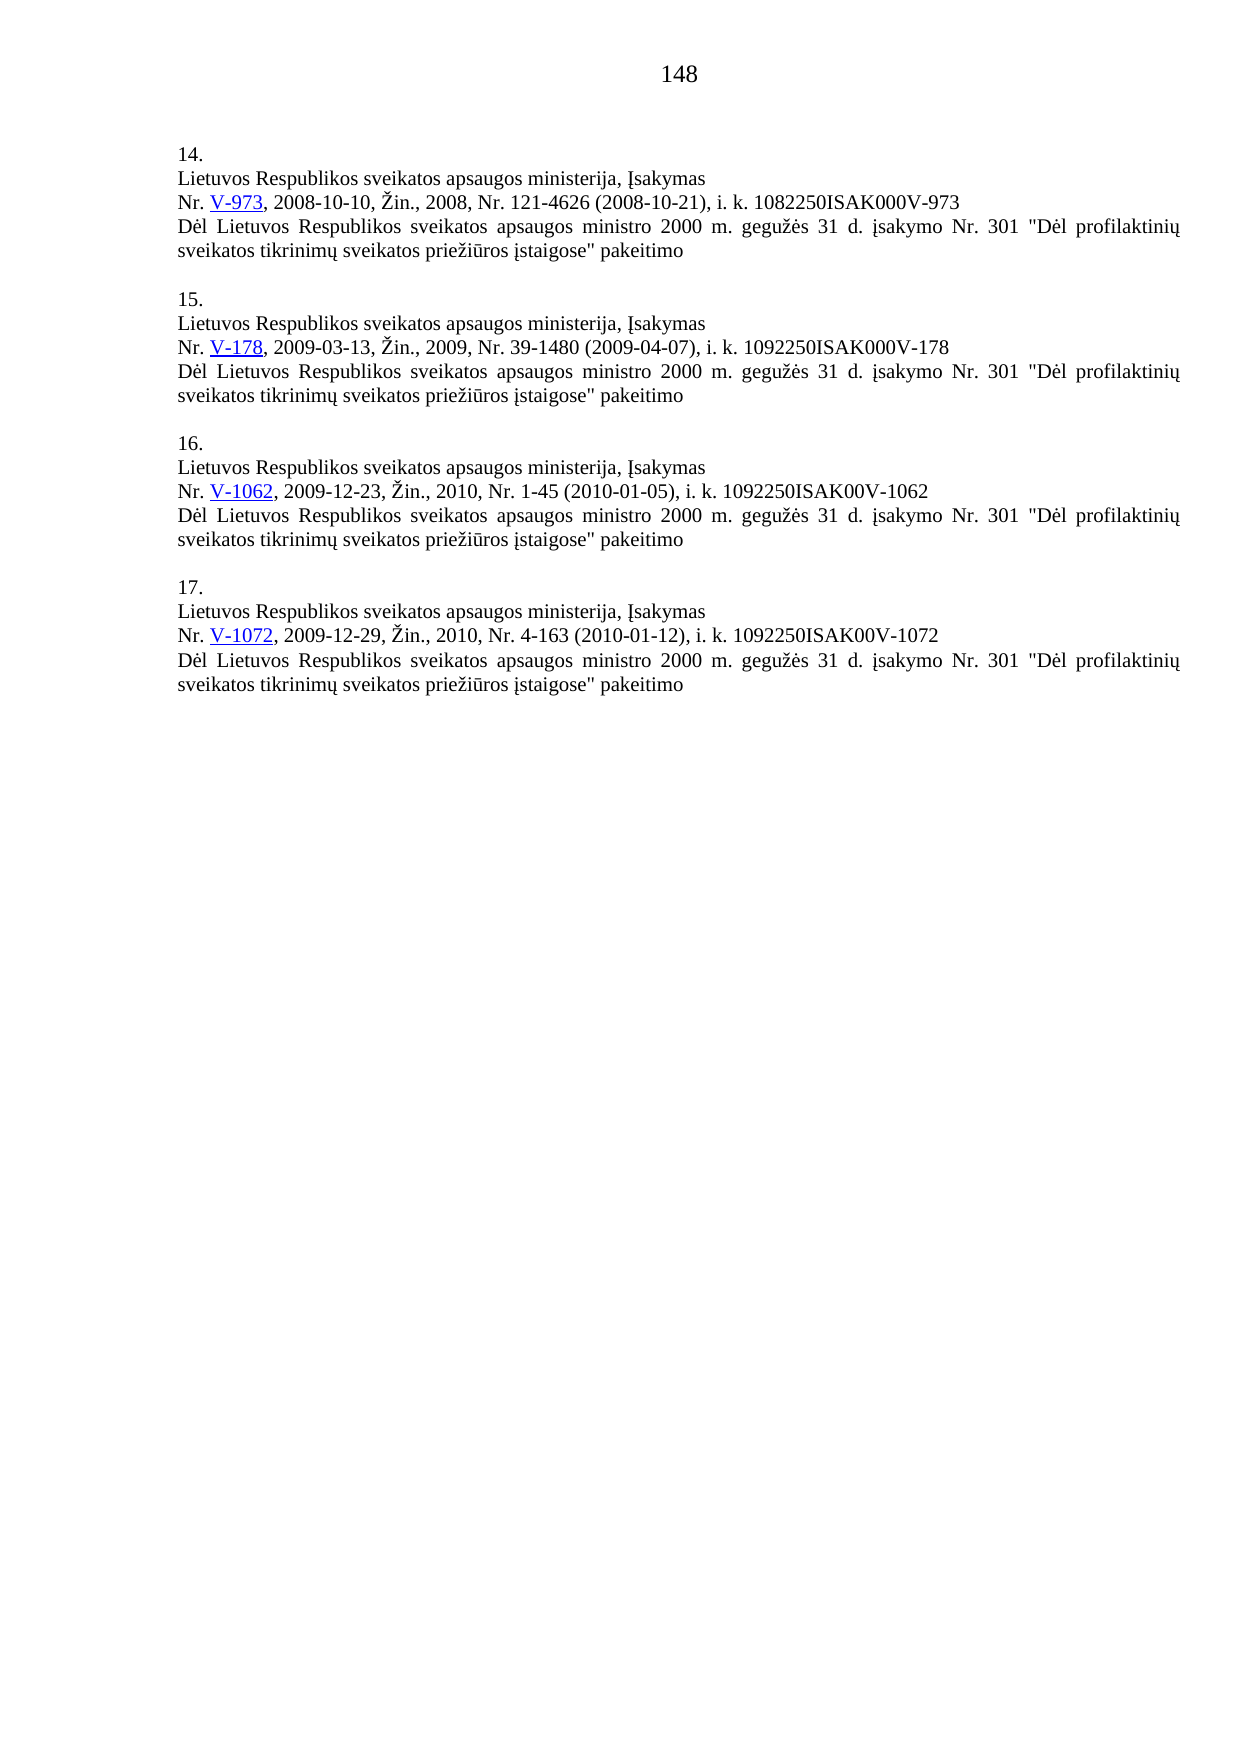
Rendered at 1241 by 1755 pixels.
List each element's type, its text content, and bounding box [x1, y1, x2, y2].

text Dėl Lietuvos Respublikos sveikatos apsaugos ministro 2000 m. gegužės 31 d. įsakymo Nr. 301 "Dėl profilaktinių sveikatos tikrinimų sveikatos priežiūros įstaigose" pakeitimo [177, 647, 1181, 696]
text 17. [177, 575, 1181, 599]
text Dėl Lietuvos Respublikos sveikatos apsaugos ministro 2000 m. gegužės 31 d. įsakymo Nr. 301 "Dėl profilaktinių sveikatos tikrinimų sveikatos priežiūros įstaigose" pakeitimo [177, 214, 1181, 262]
text Nr. V-973, 2008-10-10, Žin., 2008, Nr. 121-4626 (2008-10-21), i. k. 1082250ISAK000V-973 [177, 190, 1181, 214]
text 15. [177, 287, 1181, 311]
text Nr. V-1062, 2009-12-23, Žin., 2010, Nr. 1-45 (2010-01-05), i. k. 1092250ISAK00V-1062 [177, 479, 1181, 503]
text Lietuvos Respublikos sveikatos apsaugos ministerija, Įsakymas [177, 455, 1181, 479]
text 14. [177, 142, 1181, 166]
text Nr. V-1072, 2009-12-29, Žin., 2010, Nr. 4-163 (2010-01-12), i. k. 1092250ISAK00V-1072 [177, 623, 1181, 647]
text Dėl Lietuvos Respublikos sveikatos apsaugos ministro 2000 m. gegužės 31 d. įsakymo Nr. 301 "Dėl profilaktinių sveikatos tikrinimų sveikatos priežiūros įstaigose" pakeitimo [177, 359, 1181, 407]
text Lietuvos Respublikos sveikatos apsaugos ministerija, Įsakymas [177, 599, 1181, 623]
text Nr. V-178, 2009-03-13, Žin., 2009, Nr. 39-1480 (2009-04-07), i. k. 1092250ISAK000V-178 [177, 335, 1181, 359]
text Lietuvos Respublikos sveikatos apsaugos ministerija, Įsakymas [177, 166, 1181, 190]
text 16. [177, 431, 1181, 455]
text Dėl Lietuvos Respublikos sveikatos apsaugos ministro 2000 m. gegužės 31 d. įsakymo Nr. 301 "Dėl profilaktinių sveikatos tikrinimų sveikatos priežiūros įstaigose" pakeitimo [177, 503, 1181, 551]
text Lietuvos Respublikos sveikatos apsaugos ministerija, Įsakymas [177, 311, 1181, 335]
